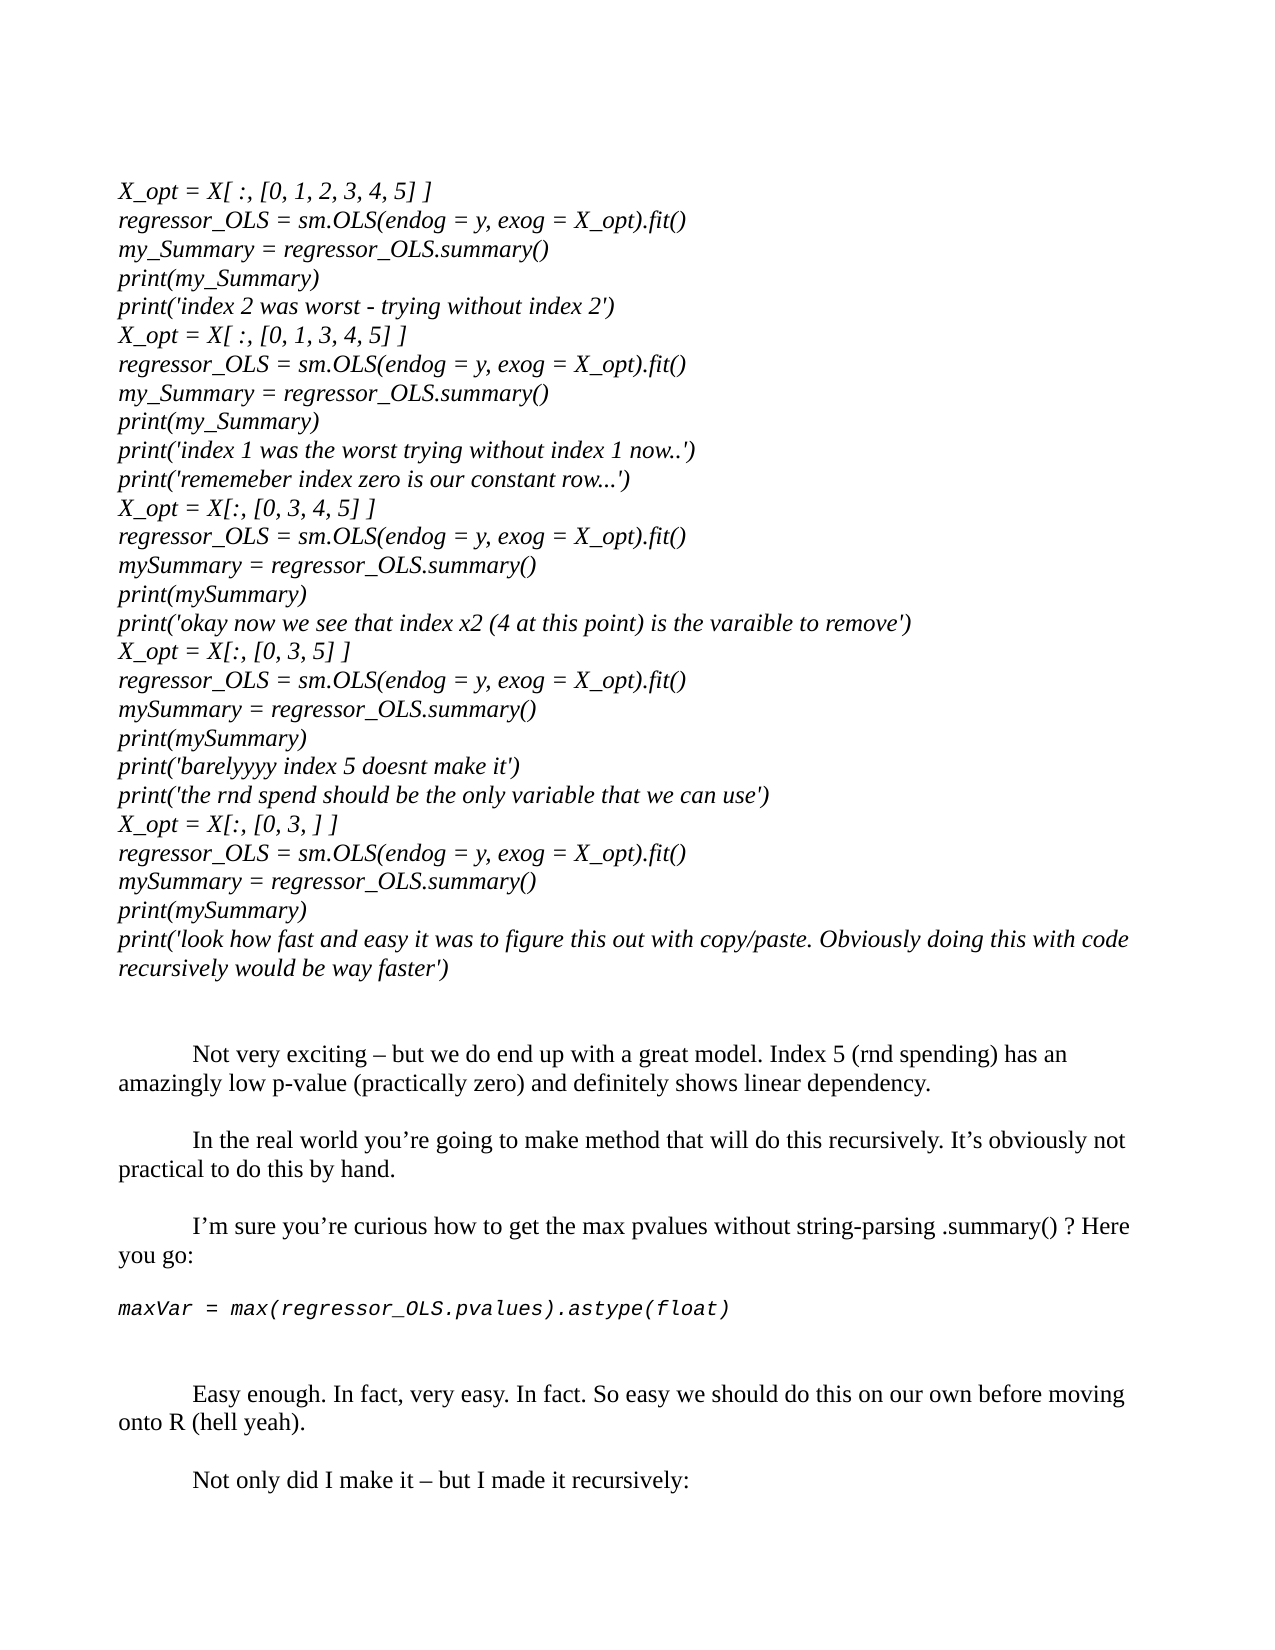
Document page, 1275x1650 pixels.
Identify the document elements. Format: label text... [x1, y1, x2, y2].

text print('the rnd spend should be the only variable that we can use') [118, 780, 1157, 809]
text Not only did I make it – but I made it recursively: [118, 1465, 1157, 1494]
text print('okay now we see that index x2 (4 at this point) is the varaible to remove') [118, 608, 1157, 636]
text print('rememeber index zero is our constant row...') [118, 464, 1157, 493]
text print(my_Summary) [118, 406, 1157, 435]
text mySummary = regressor_OLS.summary() [118, 866, 1157, 895]
text X_opt = X[:, [0, 3, ] ] [118, 809, 1157, 838]
text regressor_OLS = sm.OLS(endog = y, exog = X_opt).fit() [118, 665, 1157, 694]
text Easy enough. In fact, very easy. In fact. So easy we should do this on our own before moving onto R (hell yeah). [118, 1379, 1157, 1436]
text print('look how fast and easy it was to figure this out with copy/paste. Obviously doing this with code recursively would be way faster') [118, 924, 1157, 981]
text In the real world you’re going to make method that will do this recursively. It’s obviously not practical to do this by hand. [118, 1125, 1157, 1183]
text print('index 2 was worst - trying without index 2') [118, 291, 1157, 320]
text maxVar = max(regressor_OLS.pvalues).astype(float) [118, 1298, 1157, 1321]
text mySummary = regressor_OLS.summary() [118, 694, 1157, 723]
text X_opt = X[ :, [0, 1, 3, 4, 5] ] [118, 320, 1157, 349]
text my_Summary = regressor_OLS.summary() [118, 234, 1157, 263]
text print('barelyyyy index 5 doesnt make it') [118, 751, 1157, 780]
text print(mySummary) [118, 579, 1157, 608]
text print(my_Summary) [118, 263, 1157, 291]
text regressor_OLS = sm.OLS(endog = y, exog = X_opt).fit() [118, 205, 1157, 234]
text print(mySummary) [118, 723, 1157, 751]
text print(mySummary) [118, 895, 1157, 924]
text mySummary = regressor_OLS.summary() [118, 550, 1157, 579]
text X_opt = X[:, [0, 3, 4, 5] ] [118, 493, 1157, 521]
text X_opt = X[:, [0, 3, 5] ] [118, 636, 1157, 665]
text my_Summary = regressor_OLS.summary() [118, 378, 1157, 406]
text print('index 1 was the worst trying without index 1 now..') [118, 435, 1157, 464]
text regressor_OLS = sm.OLS(endog = y, exog = X_opt).fit() [118, 838, 1157, 866]
text regressor_OLS = sm.OLS(endog = y, exog = X_opt).fit() [118, 521, 1157, 550]
text Not very exciting – but we do end up with a great model. Index 5 (rnd spending) has an amazingly low p-value (practically zero) and definitely shows linear dependency. [118, 1039, 1157, 1096]
text X_opt = X[ :, [0, 1, 2, 3, 4, 5] ] [118, 176, 1157, 205]
text regressor_OLS = sm.OLS(endog = y, exog = X_opt).fit() [118, 349, 1157, 378]
text I’m sure you’re curious how to get the max pvalues without string-parsing .summary() ? Here you go: [118, 1211, 1157, 1269]
